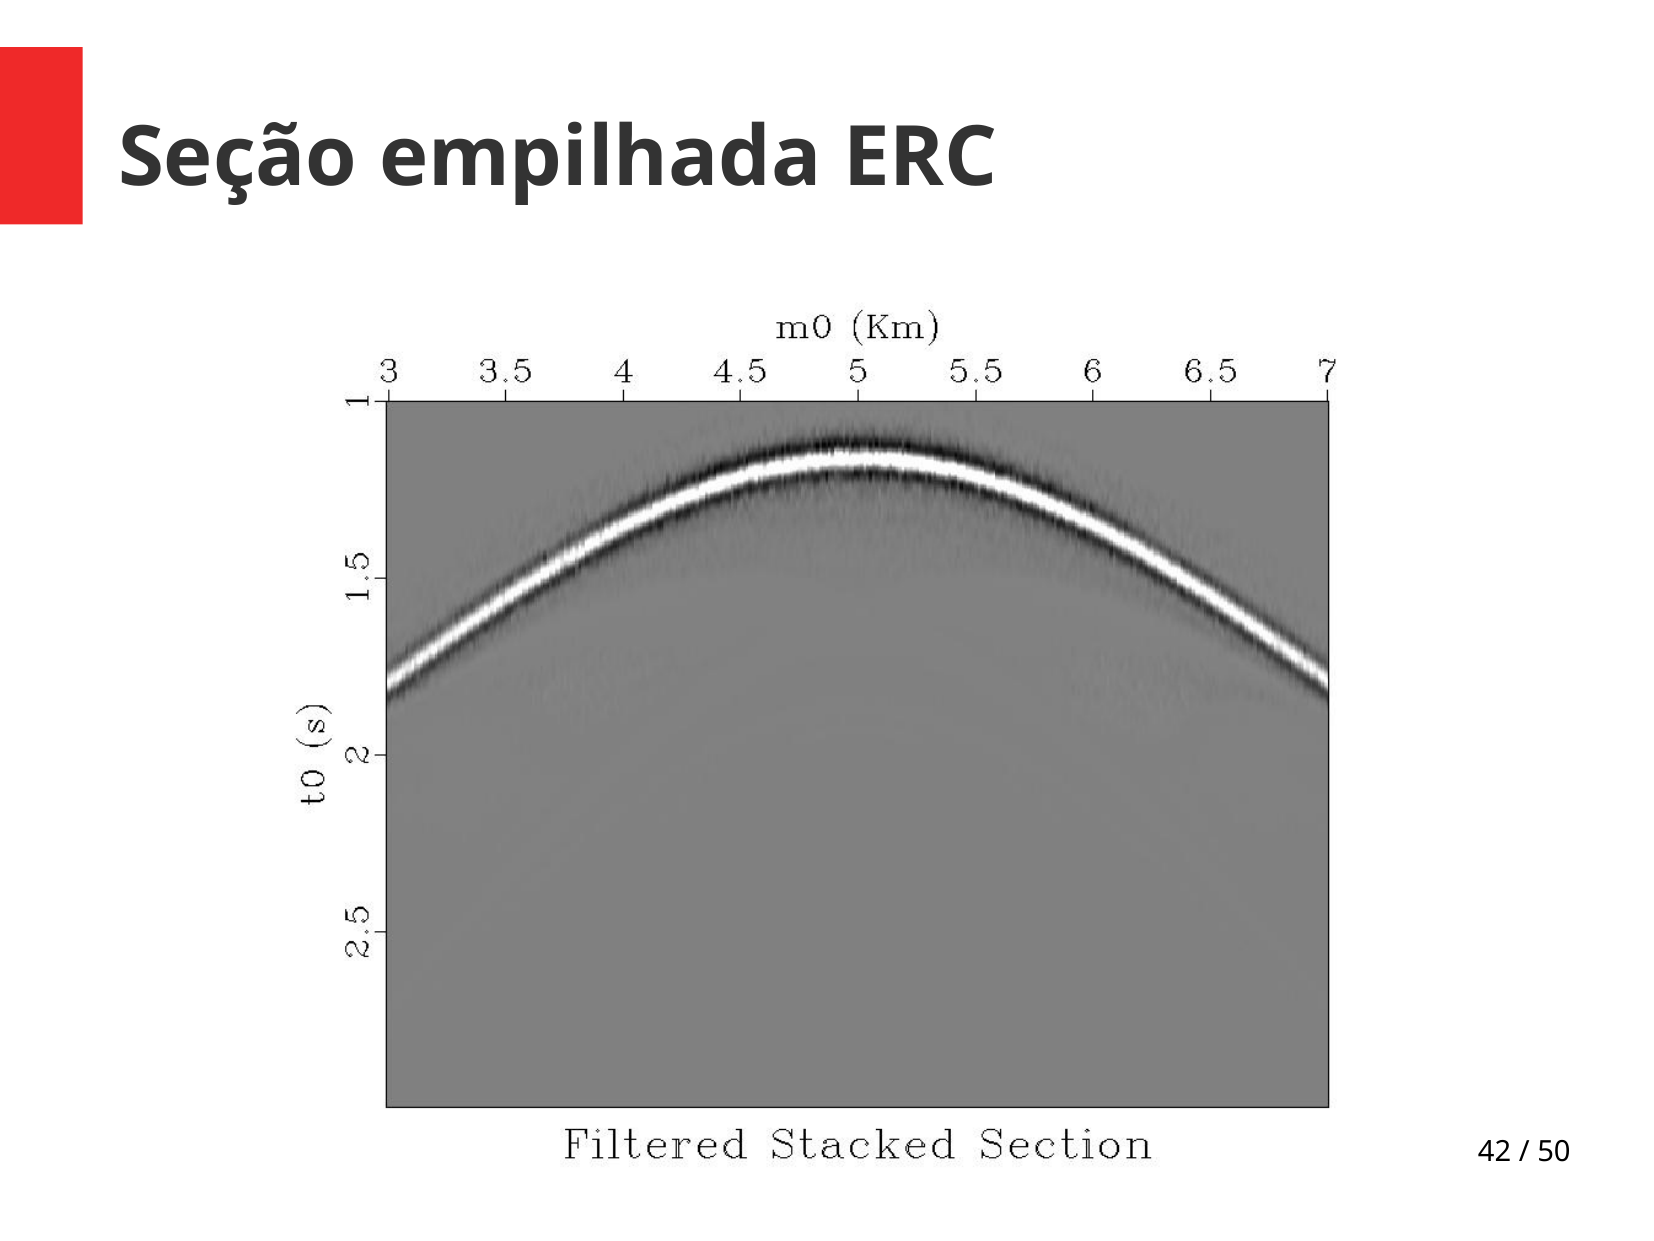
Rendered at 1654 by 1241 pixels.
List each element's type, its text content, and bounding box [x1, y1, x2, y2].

title Seção empilhada ERC [118, 49, 1571, 257]
picture [177, 283, 1435, 1226]
